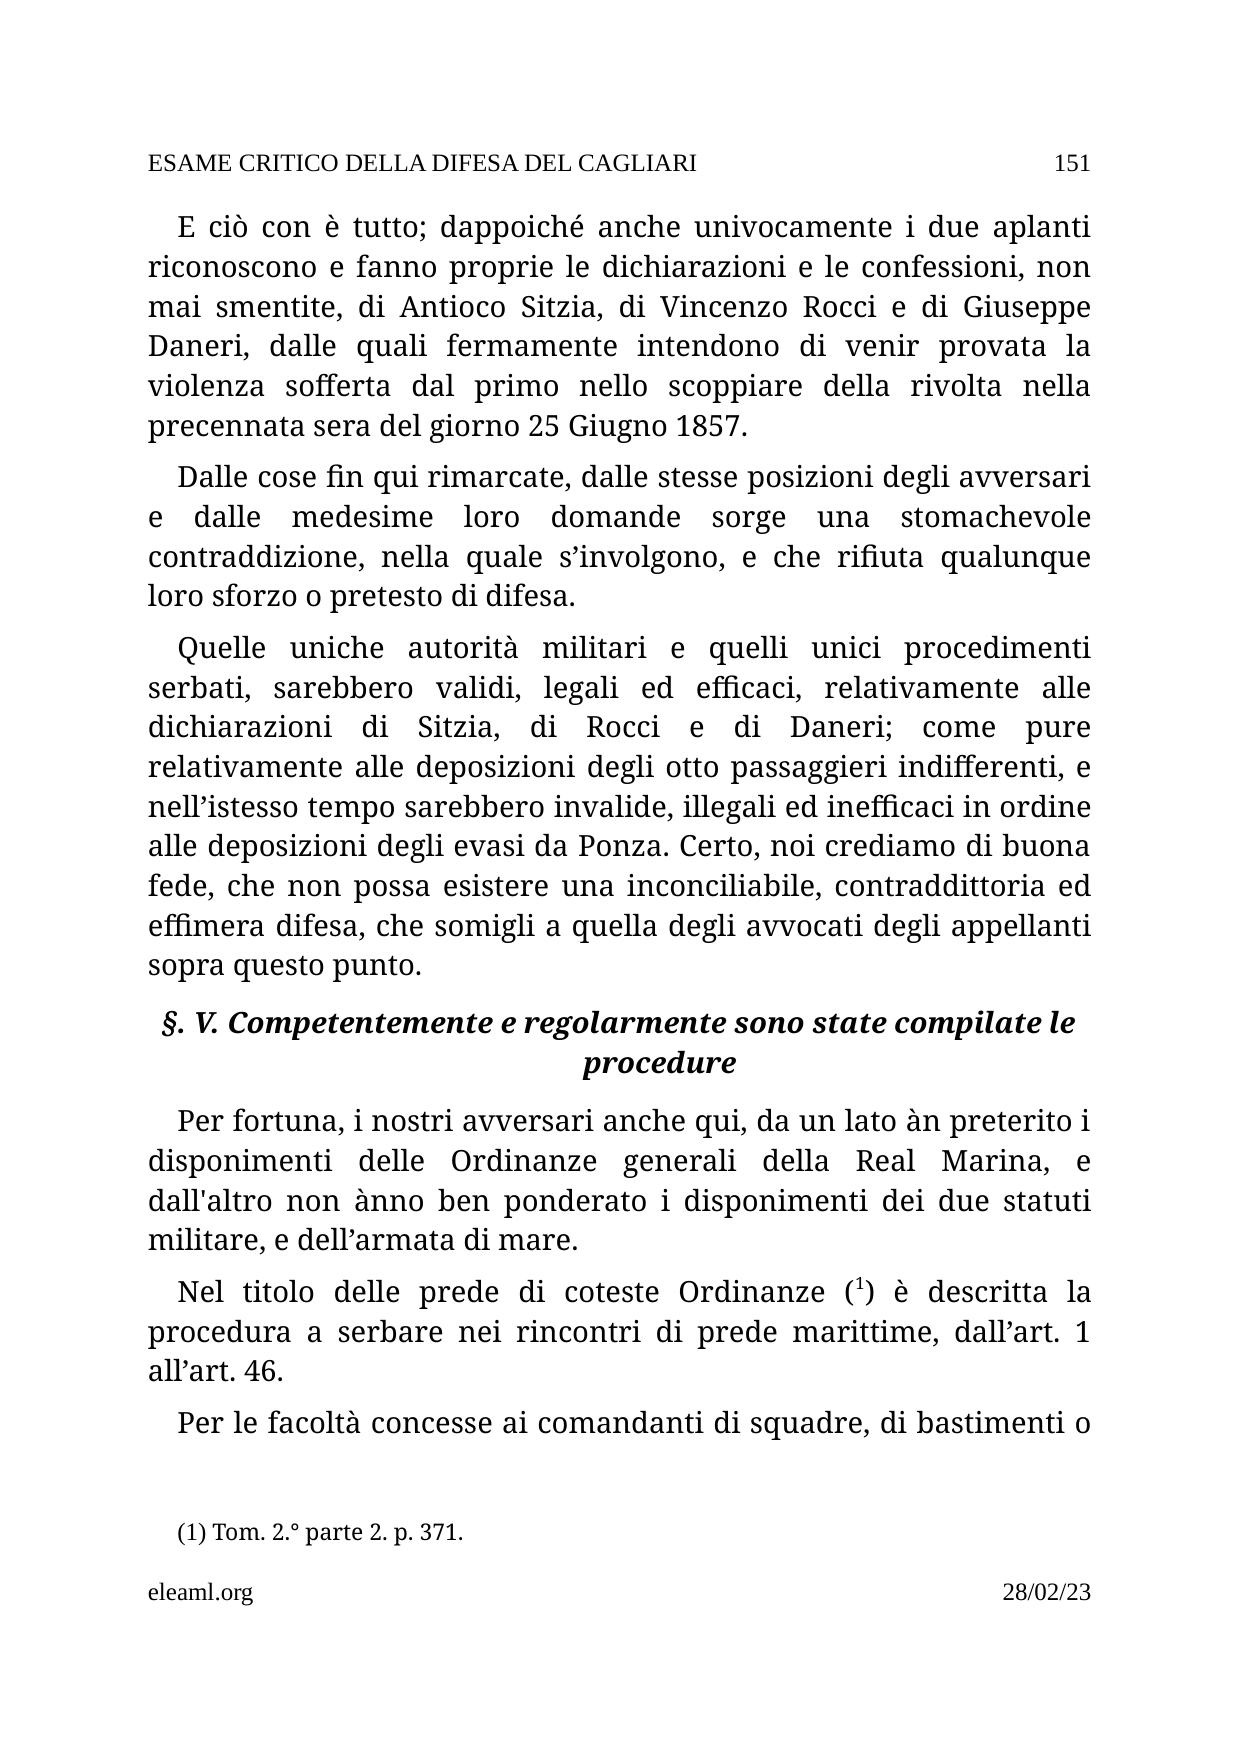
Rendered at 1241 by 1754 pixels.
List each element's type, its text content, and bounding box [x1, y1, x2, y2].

text Per le facoltà concesse ai comandanti di squadre, di bastimenti o [148, 1402, 1093, 1442]
text Per fortuna, i nostri avversari anche qui, da un lato àn preterito i disponimenti delle Ordinanze generali della Real Marina, e dall'altro non ànno ben ponderato i disponimenti dei due statuti militare, e dell’armata di mare. [148, 1101, 1093, 1259]
text Quelle uniche autorità militari e quelli unici procedimenti serbati, sarebbero validi, legali ed efficaci, relativamente alle dichiarazioni di Sitzia, di Rocci e di Daneri; come pure relativamente alle deposizioni degli otto passaggieri indifferenti, e nell’istesso tempo sarebbero invalide, illegali ed inefficaci in ordine alle deposizioni degli evasi da Ponza. Certo, noi crediamo di buona fede, che non possa esistere una inconciliabile, contraddittoria ed effimera difesa, che somigli a quella degli avvocati degli appellanti sopra questo punto. [148, 627, 1093, 984]
text Tom. 2.° parte 2. p. 371. [148, 1516, 1093, 1547]
text Nel titolo delle prede di coteste Ordinanze () è descritta la procedura a serbare nei rincontri di prede marittime, dall’art. 1 all’art. 46. [148, 1271, 1093, 1390]
subtitle §. V. Competentemente e regolarmente sono state compilate le procedure [148, 1003, 1093, 1082]
text E ciò con è tutto; dappoiché anche univocamente i due aplanti riconoscono e fanno proprie le dichiarazioni e le confessioni, non mai smentite, di Antioco Sitzia, di Vincenzo Rocci e di Giuseppe Daneri, dalle quali fermamente intendono di venir provata la violenza sofferta dal primo nello scoppiare della rivolta nella precennata sera del giorno 25 Giugno 1857. [148, 207, 1093, 445]
text Dalle cose fin qui rimarcate, dalle stesse posizioni degli avversari e dalle medesime loro domande sorge una stomachevole contraddizione, nella quale s’involgono, e che rifiuta qualunque loro sforzo o pretesto di difesa. [148, 457, 1093, 615]
